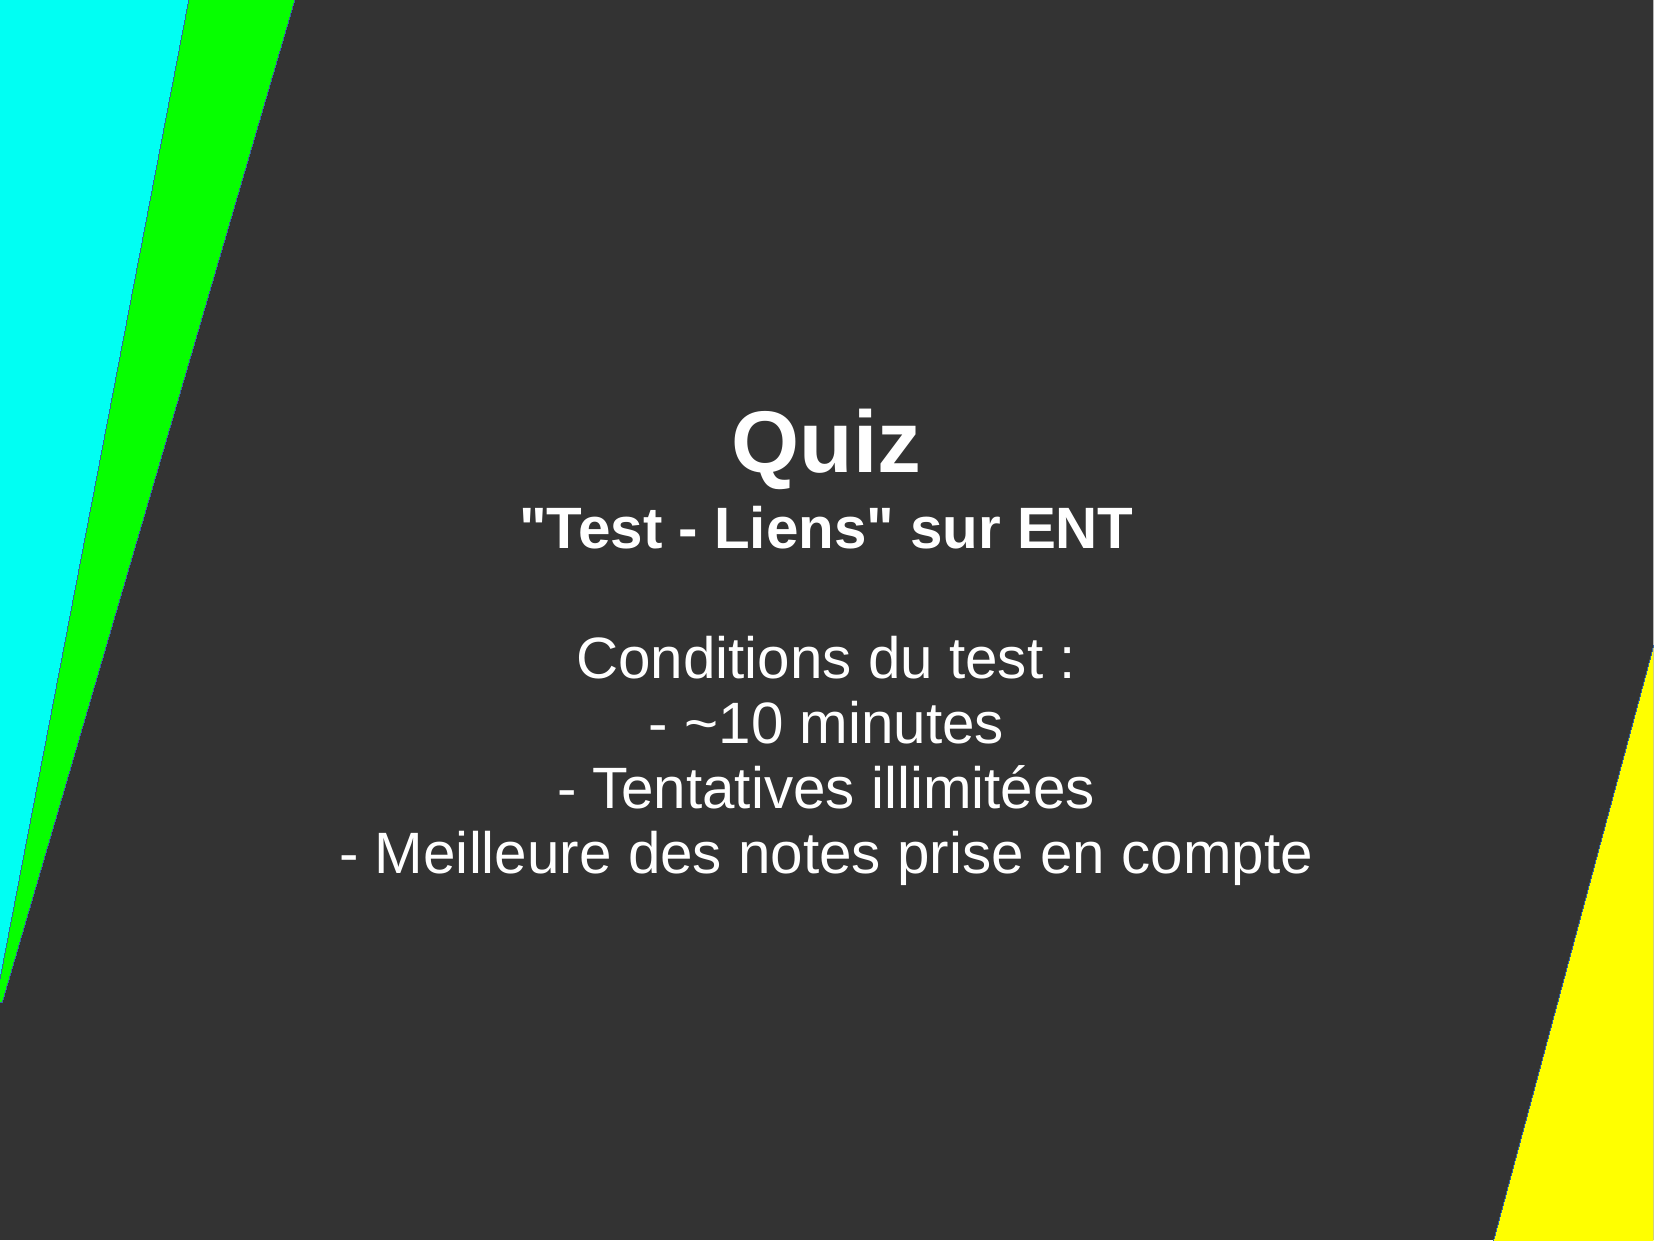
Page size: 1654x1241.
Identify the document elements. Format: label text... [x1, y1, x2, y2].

text_box [1493, 644, 1654, 1241]
title "Test - Liens" sur ENT Conditions du test : - ~10 minutes - Tentatives illimitées - Meilleure des notes prise en compte [31, 495, 1622, 886]
title Quiz [94, 393, 1622, 495]
text_box [0, 0, 295, 1003]
